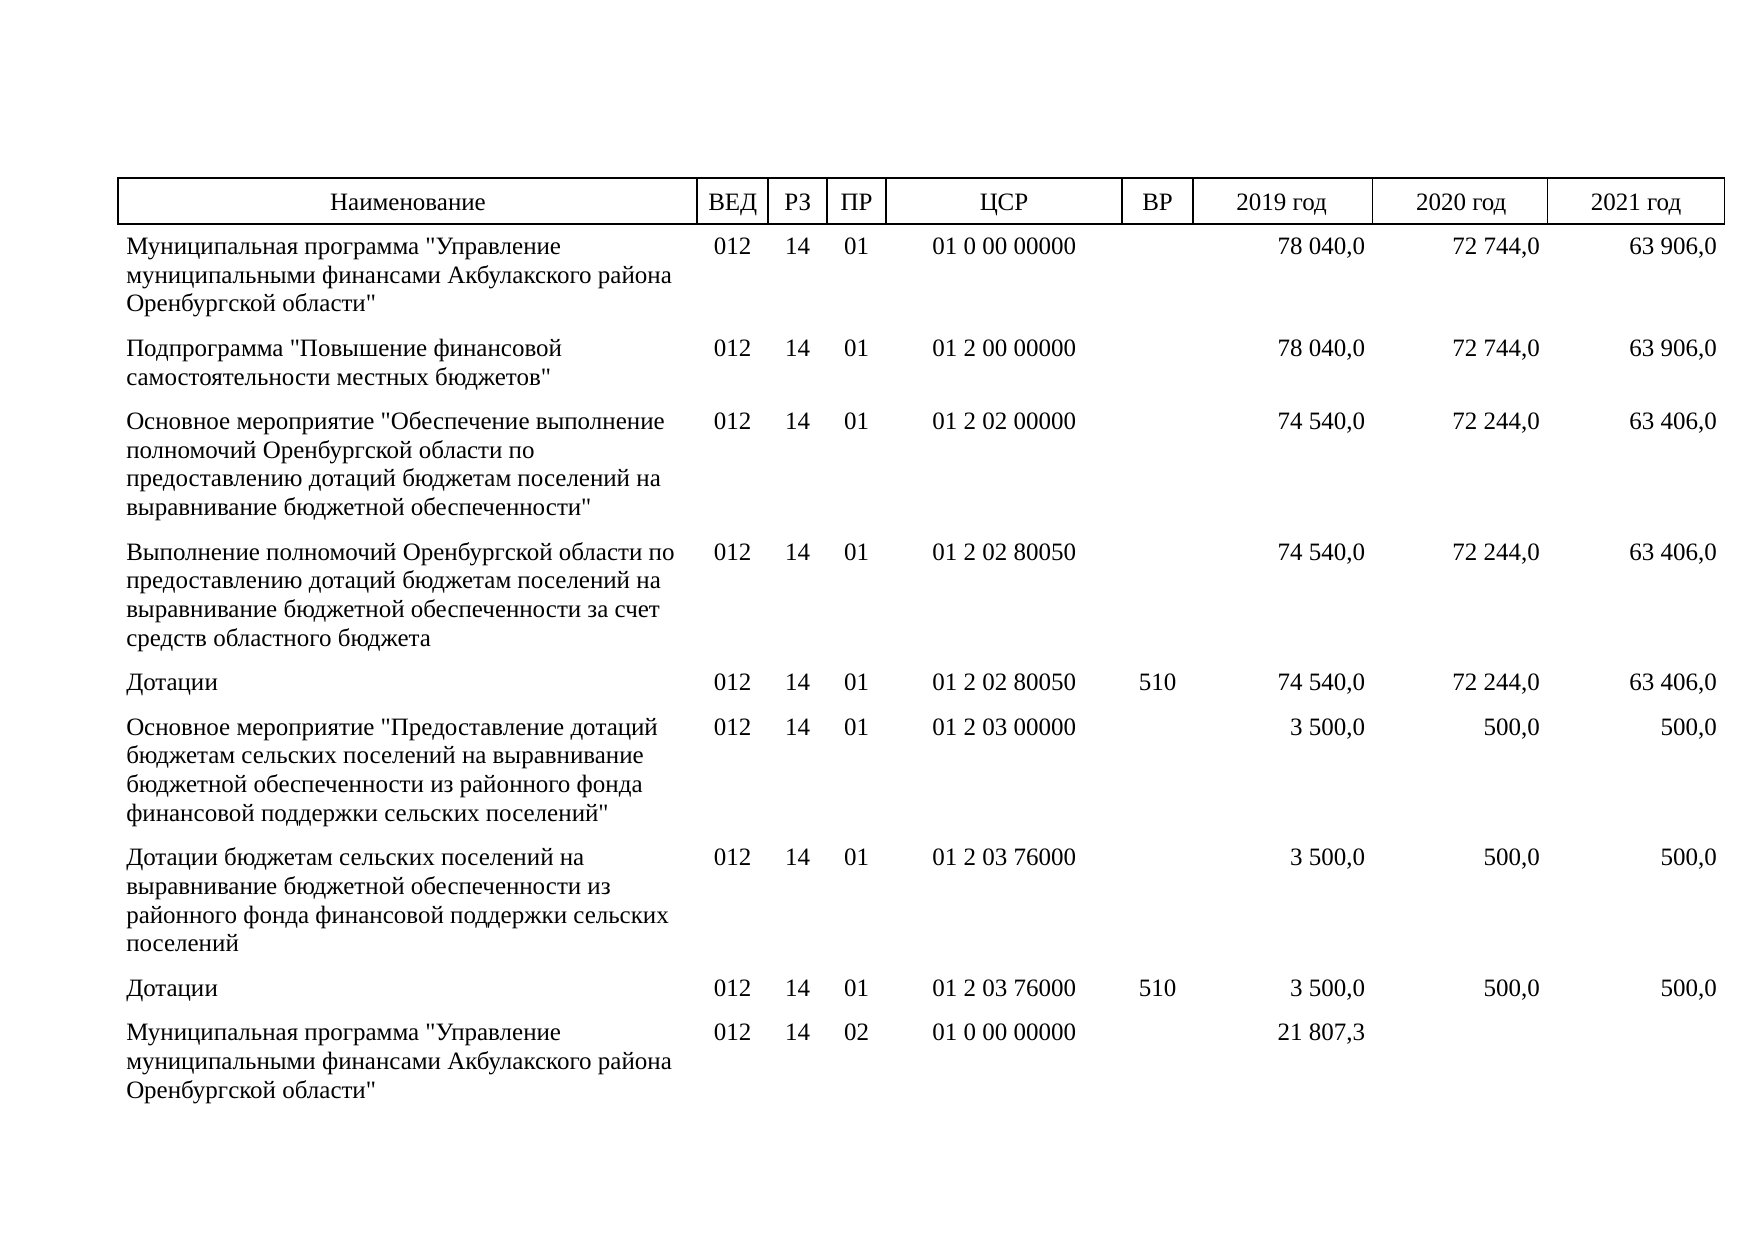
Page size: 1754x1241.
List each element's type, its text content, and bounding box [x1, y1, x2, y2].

table_cell 01 [827, 835, 886, 965]
table_cell 01 2 03 00000 [886, 704, 1122, 834]
table_header РЗ [776, 187, 819, 215]
table_cell Подпрограмма "Повышение финансовой самостоятельности местных бюджетов" [118, 325, 697, 398]
table_cell 012 [697, 835, 768, 965]
table_cell [1122, 225, 1193, 325]
table_cell Муниципальная программа "Управление муниципальными финансами Акбулакского района Оренбургской области" [118, 1010, 697, 1111]
table_cell 3 500,0 [1193, 704, 1372, 834]
table_cell 14 [768, 660, 827, 704]
table_cell 14 [768, 225, 827, 325]
table_cell 63 406,0 [1547, 660, 1724, 704]
table_header ВР [1130, 187, 1185, 215]
table_header ВЕД [705, 187, 760, 215]
table_cell 01 2 00 00000 [886, 325, 1122, 398]
table_cell Основное мероприятие "Предоставление дотаций бюджетам сельских поселений на выравнивание бюджетной обеспеченности из районного фонда финансовой поддержки сельских поселений" [118, 704, 697, 834]
table_cell 500,0 [1373, 704, 1547, 834]
table_cell Выполнение полномочий Оренбургской области по предоставлению дотаций бюджетам поселений на выравнивание бюджетной обеспеченности за счет средств областного бюджета [118, 529, 697, 659]
table_cell 14 [768, 1010, 827, 1111]
table_cell 3 500,0 [1193, 965, 1372, 1009]
table_cell 012 [697, 225, 768, 325]
table_cell 14 [768, 529, 827, 659]
table_cell Муниципальная программа "Управление муниципальными финансами Акбулакского района Оренбургской области" [118, 225, 697, 325]
table_cell 63 906,0 [1547, 325, 1724, 398]
table_cell 21 807,3 [1193, 1010, 1372, 1111]
table_cell 500,0 [1373, 965, 1547, 1009]
table_cell 510 [1122, 965, 1193, 1009]
table_header 2019 год [1201, 187, 1362, 215]
table_cell 510 [1122, 660, 1193, 704]
table_cell 012 [697, 660, 768, 704]
table_cell 500,0 [1373, 835, 1547, 965]
table_cell 14 [768, 398, 827, 529]
table_header [119, 179, 696, 223]
table_cell [1122, 398, 1193, 529]
table_cell [1547, 1010, 1724, 1111]
table_cell 72 744,0 [1373, 325, 1547, 398]
table_cell 012 [697, 965, 768, 1009]
table_cell [1122, 325, 1193, 398]
table_cell 78 040,0 [1193, 225, 1372, 325]
table_cell 63 406,0 [1547, 529, 1724, 659]
table_cell [1122, 704, 1193, 834]
table_cell [1122, 529, 1193, 659]
table_cell 14 [768, 835, 827, 965]
table_cell 012 [697, 529, 768, 659]
table_header [828, 179, 885, 223]
table_cell 01 [827, 325, 886, 398]
table_cell Основное мероприятие "Обеспечение выполнение полномочий Оренбургской области по предоставлению дотаций бюджетам поселений на выравнивание бюджетной обеспеченности" [118, 398, 697, 529]
table_cell 01 [827, 398, 886, 529]
table_header [698, 179, 767, 223]
table_cell 72 244,0 [1373, 660, 1547, 704]
table_cell 63 906,0 [1547, 225, 1724, 325]
table_cell Дотации бюджетам сельских поселений на выравнивание бюджетной обеспеченности из районного фонда финансовой поддержки сельских поселений [118, 835, 697, 965]
table_cell [1122, 1010, 1193, 1111]
table_cell Дотации [118, 660, 697, 704]
table_cell 72 744,0 [1373, 225, 1547, 325]
table_header ПР [835, 187, 878, 215]
table_cell 74 540,0 [1193, 529, 1372, 659]
table_cell 01 2 03 76000 [886, 835, 1122, 965]
table_cell 01 [827, 965, 886, 1009]
table_cell 78 040,0 [1193, 325, 1372, 398]
table_cell 01 [827, 704, 886, 834]
table_header [769, 179, 826, 223]
table_header Наименование [126, 187, 689, 215]
table_cell 01 2 02 80050 [886, 660, 1122, 704]
table_cell 72 244,0 [1373, 398, 1547, 529]
table_cell 012 [697, 704, 768, 834]
table_cell 3 500,0 [1193, 835, 1372, 965]
table_cell 01 2 03 76000 [886, 965, 1122, 1009]
table_cell Дотации [118, 965, 697, 1009]
table_cell 02 [827, 1010, 886, 1111]
table_cell 500,0 [1547, 704, 1724, 834]
table_cell 012 [697, 1010, 768, 1111]
table_cell [1122, 835, 1193, 965]
table_cell 01 0 00 00000 [886, 225, 1122, 325]
table_cell 500,0 [1547, 835, 1724, 965]
table_header 2021 год [1555, 187, 1717, 215]
table_cell 01 0 00 00000 [886, 1010, 1122, 1111]
table_cell 14 [768, 704, 827, 834]
table_cell 72 244,0 [1373, 529, 1547, 659]
table_cell 012 [697, 398, 768, 529]
table_cell 500,0 [1547, 965, 1724, 1009]
table_cell 012 [697, 325, 768, 398]
table_cell 14 [768, 965, 827, 1009]
table_header ЦСР [894, 187, 1114, 215]
table_cell 63 406,0 [1547, 398, 1724, 529]
table_cell 74 540,0 [1193, 660, 1372, 704]
table_cell 74 540,0 [1193, 398, 1372, 529]
table_cell 01 2 02 80050 [886, 529, 1122, 659]
table_cell 14 [768, 325, 827, 398]
table_cell 01 [827, 225, 886, 325]
table_header [1194, 179, 1372, 223]
table_cell 01 2 02 00000 [886, 398, 1122, 529]
table_header [1373, 179, 1547, 223]
table_header [1548, 179, 1724, 223]
table_cell 01 [827, 660, 886, 704]
table_cell [1373, 1010, 1547, 1111]
table_cell 01 [827, 529, 886, 659]
table_header [887, 179, 1121, 223]
table_header 2020 год [1380, 187, 1542, 215]
table_header [1123, 179, 1192, 223]
